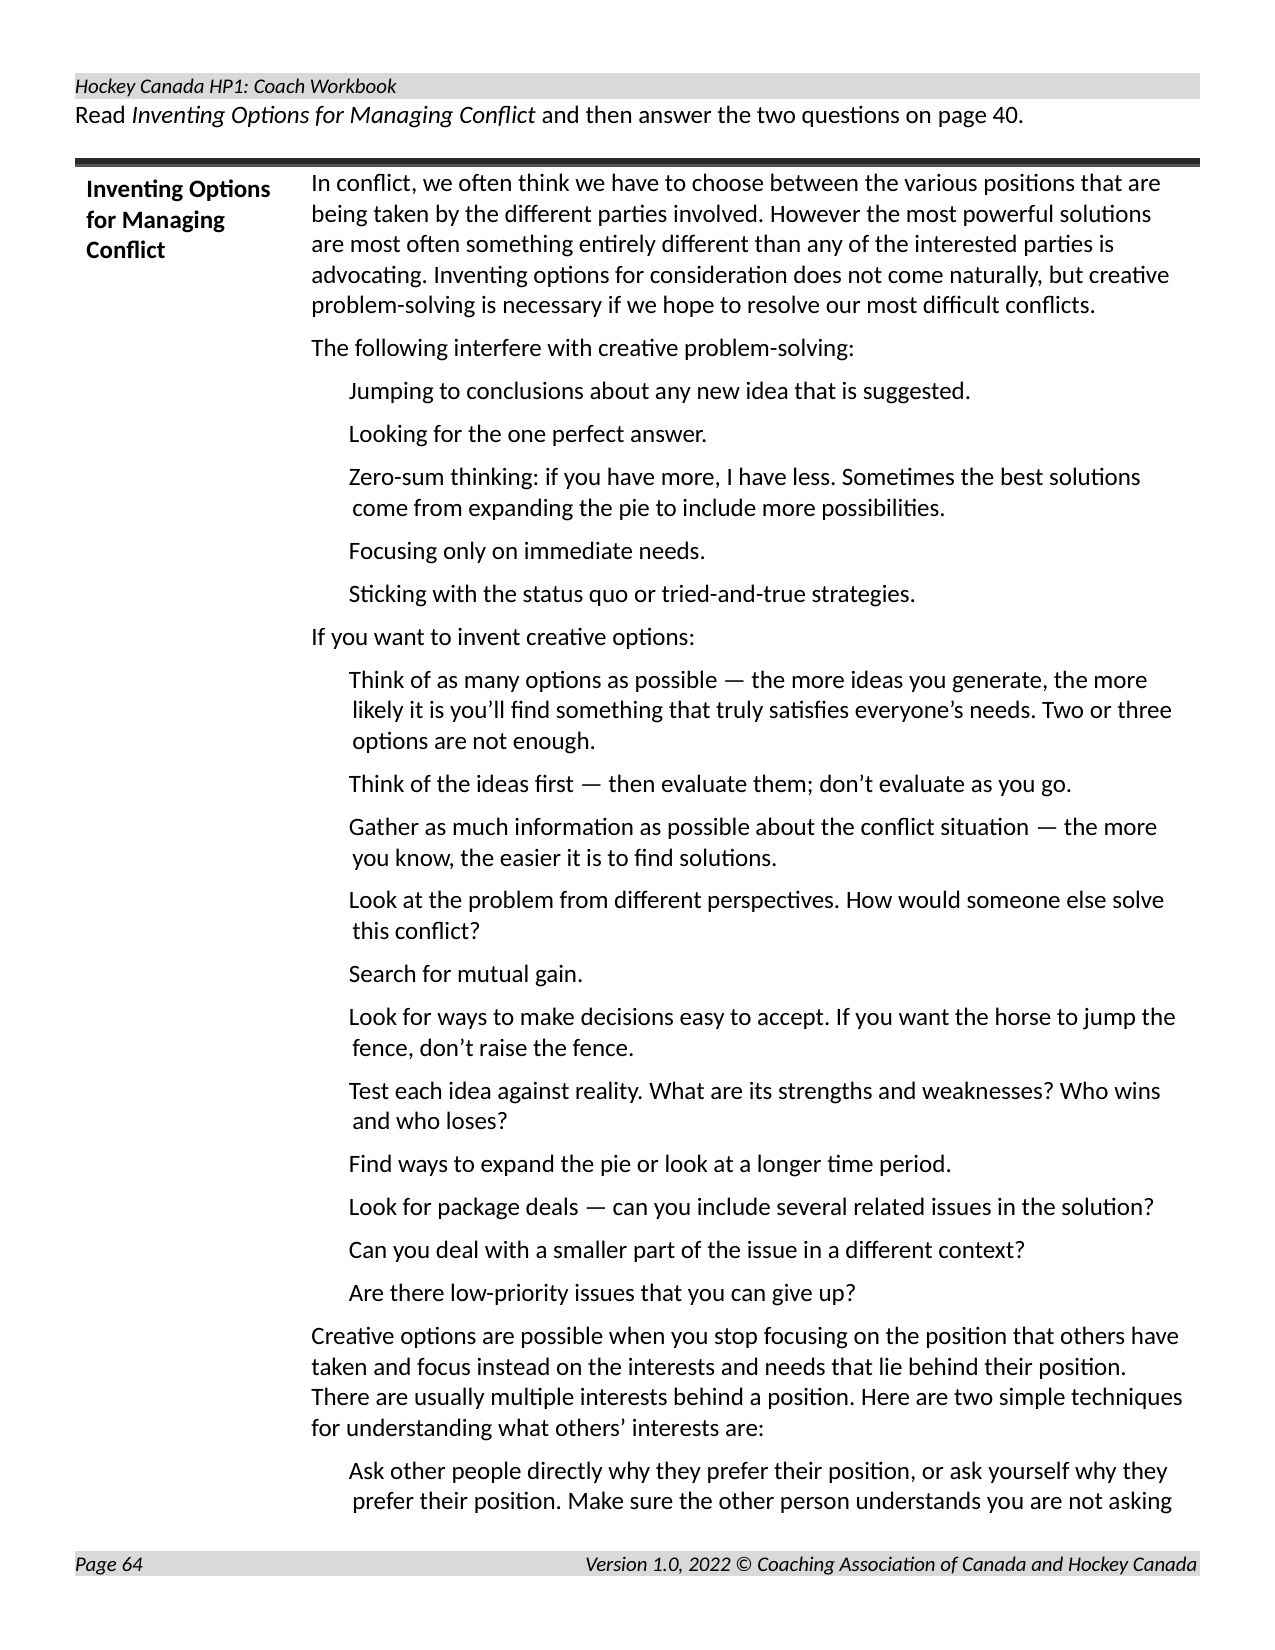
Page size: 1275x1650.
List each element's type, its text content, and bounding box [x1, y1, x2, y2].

table_cell The following interfere with creative problem-solving: Jumping to conclusions about any new idea that is suggested. Looking for the one perfect answer. Zero-sum thinking: if you have more, I have less. Sometimes the best solutions come from expanding the pie to include more possibilities. Focusing only on immediate needs. Sticking with the status quo or tried-and-true strategies. If you want to invent creative options: Think of as many options as possible — the more ideas you generate, the more likely it is you’ll find something that truly satisfies everyone’s needs. Two or three options are not enough. Think of the ideas first — then evaluate them; don’t evaluate as you go. Gather as much information as possible about the conflict situation — the more you know, the easier it is to find solutions. Look at the problem from different perspectives. How would someone else solve this conflict? Search for mutual gain. Look for ways to make decisions easy to accept. If you want the horse to jump the fence, don’t raise the fence. Test each idea against reality. What are its strengths and weaknesses? Who wins and who loses? Find ways to expand the pie or look at a longer time period. Look for package deals — can you include several related issues in the solution? Can you deal with a smaller part of the issue in a different context? Are there low-priority issues that you can give up? Creative options are possible when you stop focusing on the position that others have taken and focus instead on the interests and needs that lie behind their position. There are usually multiple interests behind a position. Here are two simple techniques for understanding what others’ interests are: Ask other people directly why they prefer their position, or ask yourself why they prefer their position. Make sure the other person understands you are not asking [300, 333, 1200, 1516]
table_cell [75, 333, 300, 1516]
table_header Inventing Options for Managing Conflict [75, 167, 300, 332]
text Read Inventing Options for Managing Conflict and then answer the two questions on page 40. [75, 99, 1200, 129]
table_header In conflict, we often think we have to choose between the various positions that are being taken by the different parties involved. However the most powerful solutions are most often something entirely different than any of the interested parties is advocating. Inventing options for consideration does not come naturally, but creative problem-solving is necessary if we hope to resolve our most difficult conflicts. [300, 167, 1200, 332]
